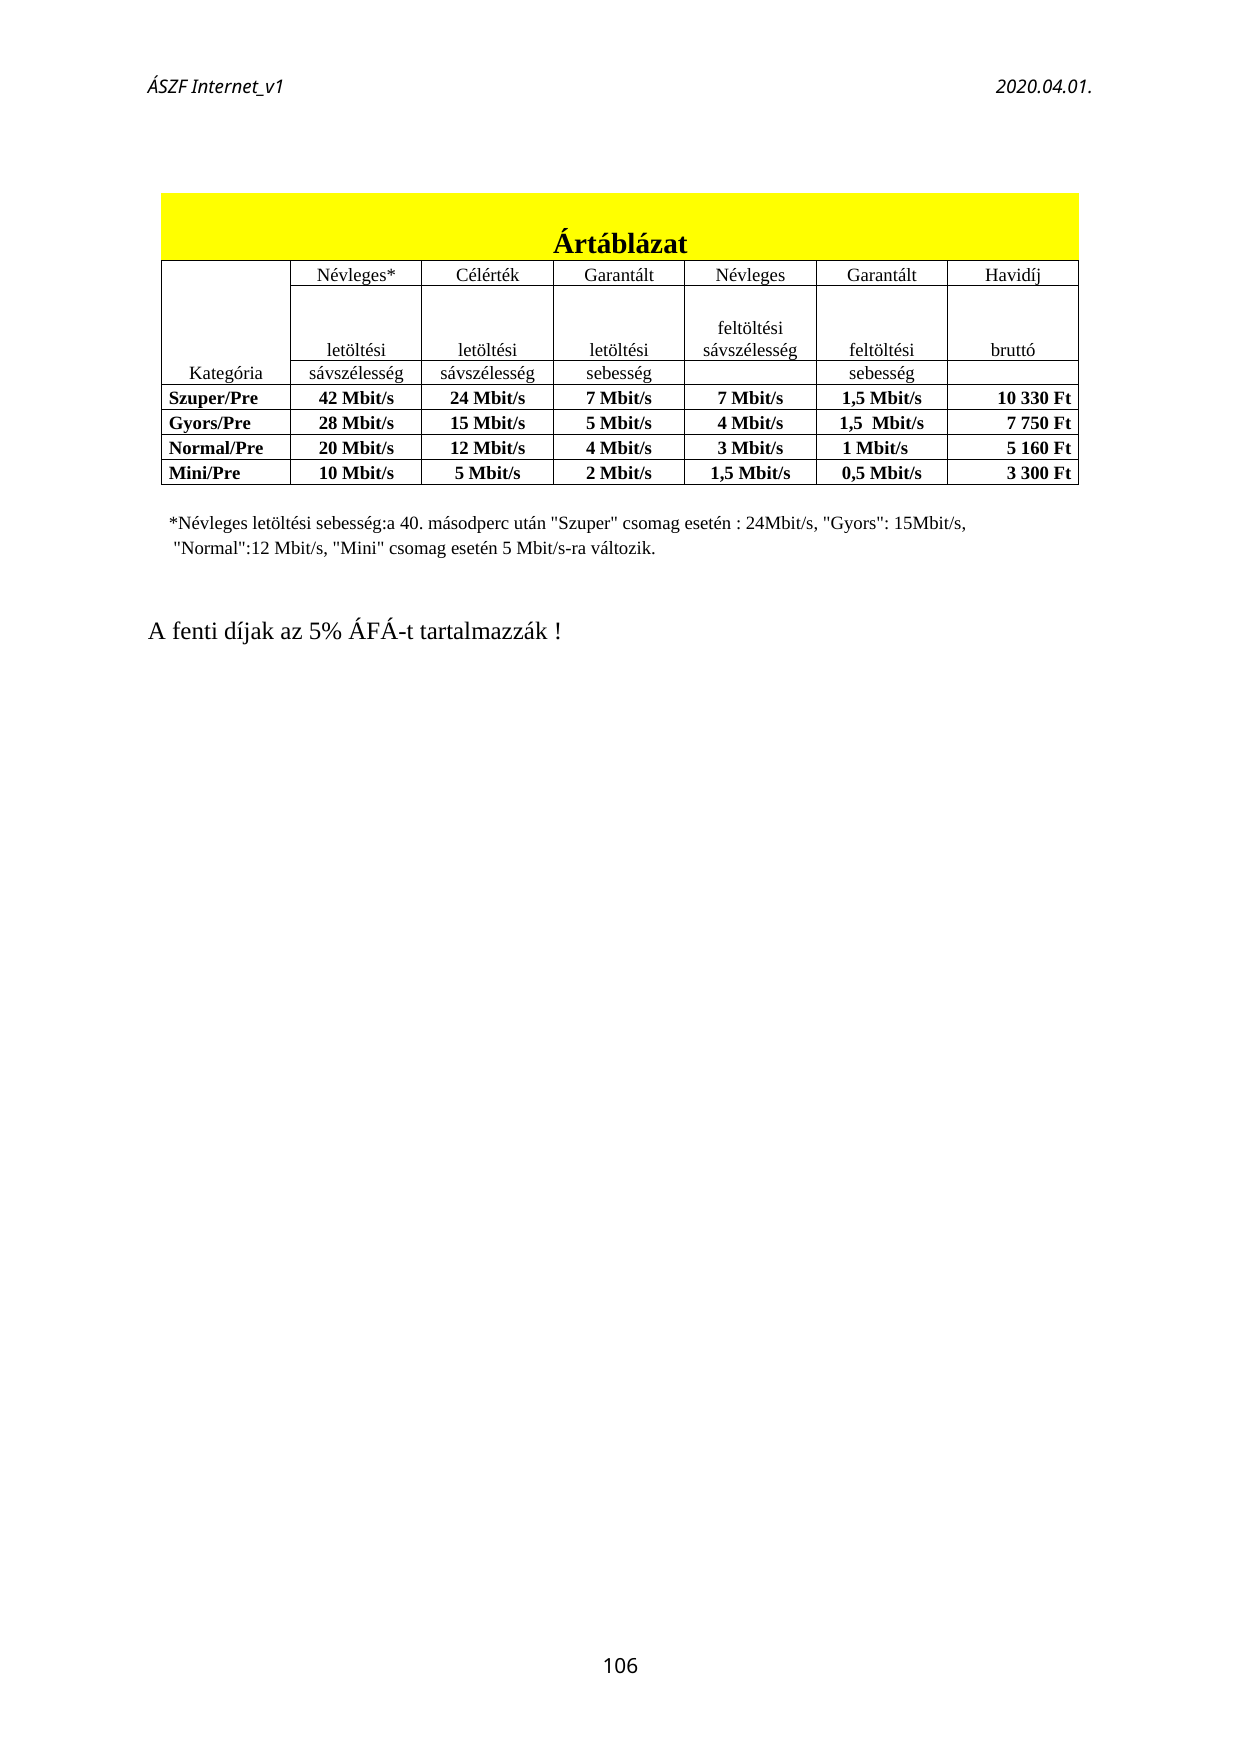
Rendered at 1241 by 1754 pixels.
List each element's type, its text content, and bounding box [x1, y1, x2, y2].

table_cell sávszélesség [422, 361, 553, 383]
table_cell 1,5 Mbit/s [685, 460, 816, 483]
table_cell sávszélesség [291, 361, 421, 383]
table_cell bruttó [948, 286, 1078, 360]
table_cell Havidíj [948, 261, 1078, 285]
table_cell 4 Mbit/s [685, 410, 816, 433]
table_cell Kategória [162, 261, 290, 383]
table_cell 42 Mbit/s [291, 385, 421, 408]
table_cell 15 Mbit/s [422, 410, 553, 433]
table_cell [816, 485, 947, 508]
table_cell [685, 534, 816, 558]
table_cell Szuper/Pre [162, 385, 290, 408]
table_cell Névleges [685, 261, 816, 285]
table_cell letöltési [291, 286, 421, 360]
table_cell 5 Mbit/s [422, 460, 553, 483]
table_cell [947, 485, 1079, 508]
table_cell 4 Mbit/s [554, 435, 684, 458]
table_cell [816, 534, 947, 558]
table_cell 10 330 Ft [948, 385, 1078, 408]
table_cell Normal/Pre [162, 435, 290, 458]
table_cell [291, 485, 422, 508]
table_cell Névleges* [291, 261, 421, 285]
table_cell sebesség [817, 361, 947, 383]
table_cell 1,5 Mbit/s [817, 385, 947, 408]
table_cell Garantált [554, 261, 684, 285]
table_cell 12 Mbit/s [422, 435, 553, 458]
table_cell [161, 485, 291, 508]
table_cell 10 Mbit/s [291, 460, 421, 483]
table_cell [947, 534, 1079, 558]
table_cell 5 Mbit/s [554, 410, 684, 433]
table_cell Gyors/Pre [162, 410, 290, 433]
table_cell "Normal":12 Mbit/s, "Mini" csomag esetén 5 Mbit/s-ra változik. [161, 534, 684, 558]
table_cell [685, 361, 816, 383]
table_cell 0,5 Mbit/s [817, 460, 947, 483]
table_cell [685, 485, 816, 508]
table_cell feltöltési [817, 286, 947, 360]
table_cell letöltési [554, 286, 684, 360]
text A fenti díjak az 5% ÁFÁ-t tartalmazzák ! [148, 616, 1092, 645]
table_cell [422, 485, 553, 508]
table_cell [553, 485, 684, 508]
table_cell 7 750 Ft [948, 410, 1078, 433]
table_cell letöltési [422, 286, 553, 360]
table_cell 1 Mbit/s [817, 435, 947, 458]
table_cell 7 Mbit/s [554, 385, 684, 408]
table_cell 28 Mbit/s [291, 410, 421, 433]
table_cell [948, 361, 1078, 383]
table_cell 3 300 Ft [948, 460, 1078, 483]
table_cell sebesség [554, 361, 684, 383]
table_cell 24 Mbit/s [422, 385, 553, 408]
table_cell 7 Mbit/s [685, 385, 816, 408]
table_cell Célérték [422, 261, 553, 285]
table_cell 2 Mbit/s [554, 460, 684, 483]
table_header Ártáblázat [161, 193, 1079, 260]
table_cell 20 Mbit/s [291, 435, 421, 458]
table_cell *Névleges letöltési sebesség:a 40. másodperc után "Szuper" csomag esetén : 24Mbit/s, "Gyors": 15Mbit/s, [161, 509, 1079, 533]
table_cell 5 160 Ft [948, 435, 1078, 458]
table_cell feltöltési sávszélesség [685, 286, 816, 360]
table_cell 3 Mbit/s [685, 435, 816, 458]
table_cell Mini/Pre [162, 460, 290, 483]
table_cell Garantált [817, 261, 947, 285]
table_cell 1,5 Mbit/s [817, 410, 947, 433]
